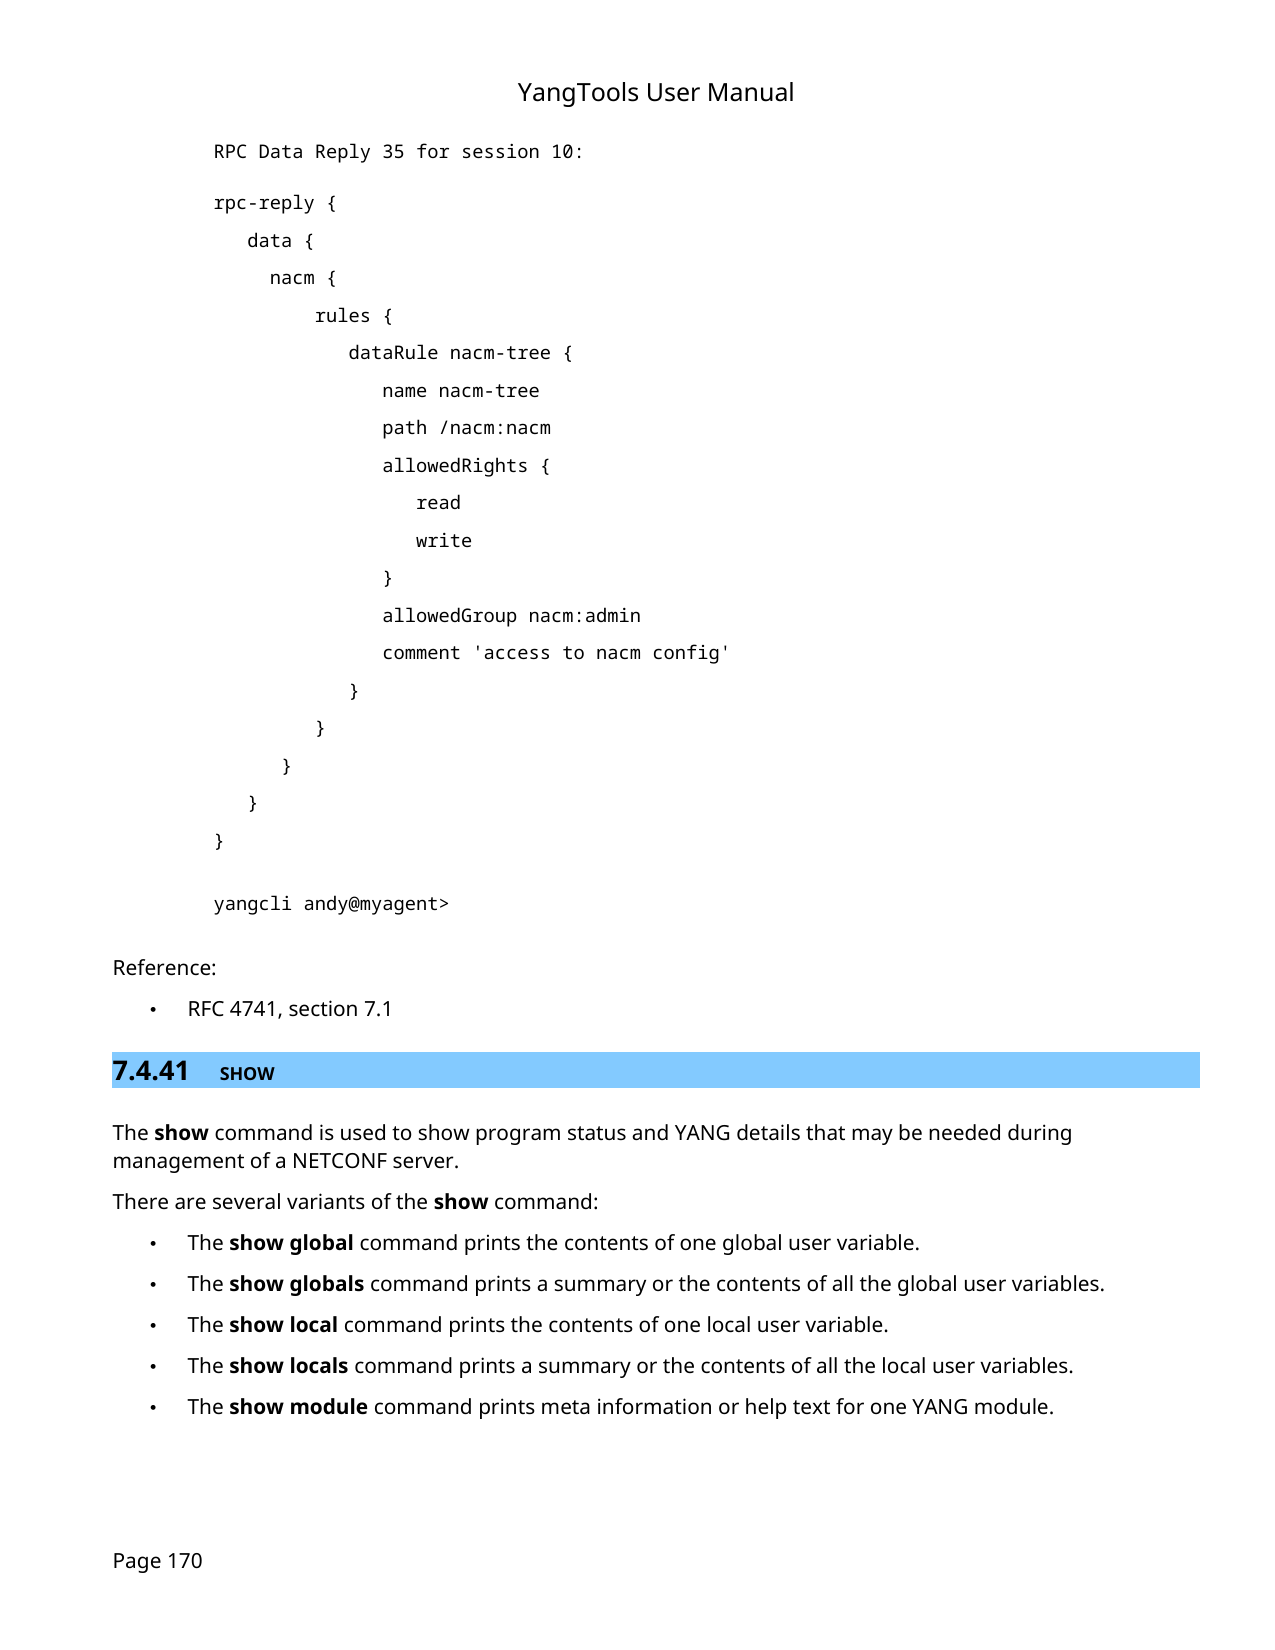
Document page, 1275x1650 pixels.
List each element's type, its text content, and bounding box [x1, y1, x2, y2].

subtitle show [112, 1052, 1200, 1088]
text read [139, 489, 1200, 515]
text write [139, 527, 1200, 553]
list The show locals command prints a summary or the contents of all the local user variables. [150, 1351, 1200, 1379]
text rules { [139, 302, 1200, 328]
list The show module command prints meta information or help text for one YANG module. [150, 1392, 1200, 1420]
list The show global command prints the contents of one global user variable. [150, 1228, 1200, 1256]
text name nacm-tree [139, 377, 1200, 403]
text nacm { [139, 264, 1200, 290]
text comment 'access to nacm config' [139, 639, 1200, 665]
text Reference: [112, 953, 1200, 982]
text } [139, 827, 1200, 853]
text dataRule nacm-tree { [139, 339, 1200, 365]
text allowedRights { [139, 452, 1200, 478]
text RPC Data Reply 35 for session 10: rpc-reply { [139, 138, 1200, 215]
text } [139, 714, 1200, 740]
text yangcli andy@myagent> [139, 864, 1200, 941]
text allowedGroup nacm:admin [139, 602, 1200, 628]
list The show local command prints the contents of one local user variable. [150, 1310, 1200, 1338]
list The show globals command prints a summary or the contents of all the global user variables. [150, 1269, 1200, 1297]
text path /nacm:nacm [139, 414, 1200, 440]
text } [139, 677, 1200, 703]
text The show command is used to show program status and YANG details that may be needed during management of a NETCONF server. [112, 1118, 1200, 1174]
list RFC 4741, section 7.1 [150, 994, 1200, 1022]
text } [139, 752, 1200, 778]
text } [139, 564, 1200, 590]
text There are several variants of the show command: [112, 1187, 1200, 1216]
text data { [139, 227, 1200, 253]
text } [139, 789, 1200, 815]
